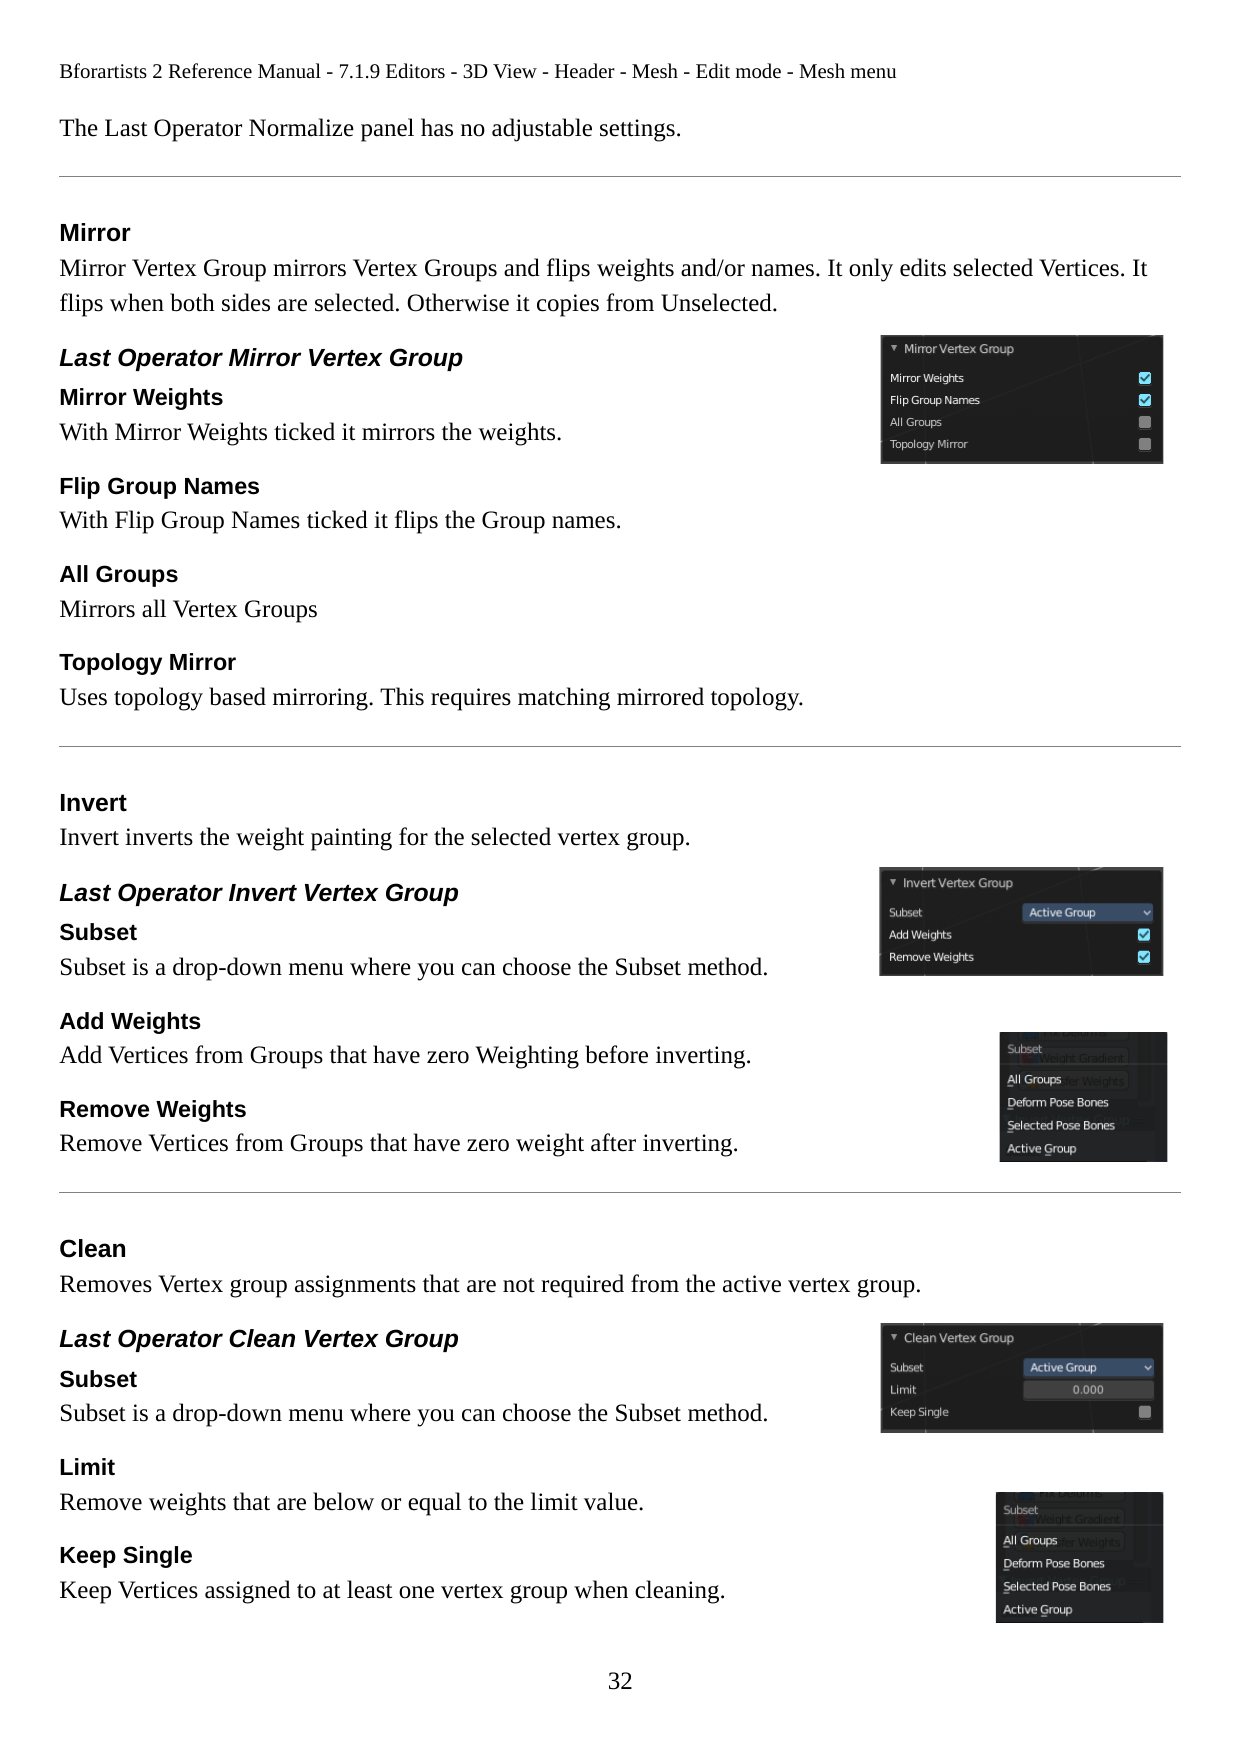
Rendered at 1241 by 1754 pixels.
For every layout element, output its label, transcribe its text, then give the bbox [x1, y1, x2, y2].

subtitle Last Operator Clean Vertex Group [59, 1324, 880, 1353]
subtitle Last Operator Mirror Vertex Group [59, 343, 880, 371]
subtitle Topology Mirror [59, 649, 1181, 676]
text The Last Operator Normalize panel has no adjustable settings. [59, 113, 1181, 141]
subtitle Mirror [59, 218, 1181, 247]
subtitle Limit [59, 1454, 1181, 1481]
text Add Vertices from Groups that have zero Weighting before inverting. [59, 1040, 999, 1069]
text Mirror Vertex Group mirrors Vertex Groups and flips weights and/or names. It only edits selected Vertices. It flips when both sides are selected. Otherwise it copies from Unselected. [59, 253, 1181, 316]
picture [880, 335, 1164, 464]
subtitle All Groups [59, 561, 1181, 587]
subtitle Keep Single [59, 1542, 995, 1569]
subtitle [1164, 919, 1181, 946]
subtitle Flip Group Names [59, 472, 1181, 499]
picture [879, 867, 1164, 976]
subtitle Add Weights [59, 1007, 1181, 1034]
picture [995, 1492, 1164, 1623]
text With Flip Group Names ticked it flips the Group names. [59, 505, 1181, 534]
text Removes Vertex group assignments that are not required from the active vertex group. [59, 1269, 1181, 1298]
picture [880, 1323, 1164, 1433]
subtitle Last Operator Invert Vertex Group [59, 878, 879, 906]
text Subset is a drop-down menu where you can choose the Subset method. [59, 1398, 880, 1427]
subtitle Subset [59, 1365, 880, 1392]
subtitle Remove Weights [59, 1096, 999, 1122]
text With Mirror Weights ticked it mirrors the weights. [59, 417, 880, 446]
text Keep Vertices assigned to at least one vertex group when cleaning. [59, 1575, 995, 1604]
text Remove Vertices from Groups that have zero weight after inverting. [59, 1128, 999, 1157]
text Remove weights that are below or equal to the limit value. [59, 1487, 1181, 1516]
text Uses topology based mirroring. This requires matching mirrored topology. [59, 682, 1181, 711]
subtitle [1164, 1365, 1181, 1392]
text Mirrors all Vertex Groups [59, 594, 1181, 622]
text Invert inverts the weight painting for the selected vertex group. [59, 822, 1181, 851]
subtitle Clean [59, 1234, 1181, 1263]
subtitle Subset [59, 919, 879, 946]
picture [999, 1032, 1168, 1162]
subtitle Mirror Weights [59, 384, 880, 411]
subtitle Invert [59, 788, 1181, 816]
subtitle [1164, 384, 1181, 411]
text Subset is a drop-down menu where you can choose the Subset method. [59, 952, 1181, 981]
subtitle [1168, 1096, 1181, 1122]
subtitle [1164, 1542, 1181, 1569]
